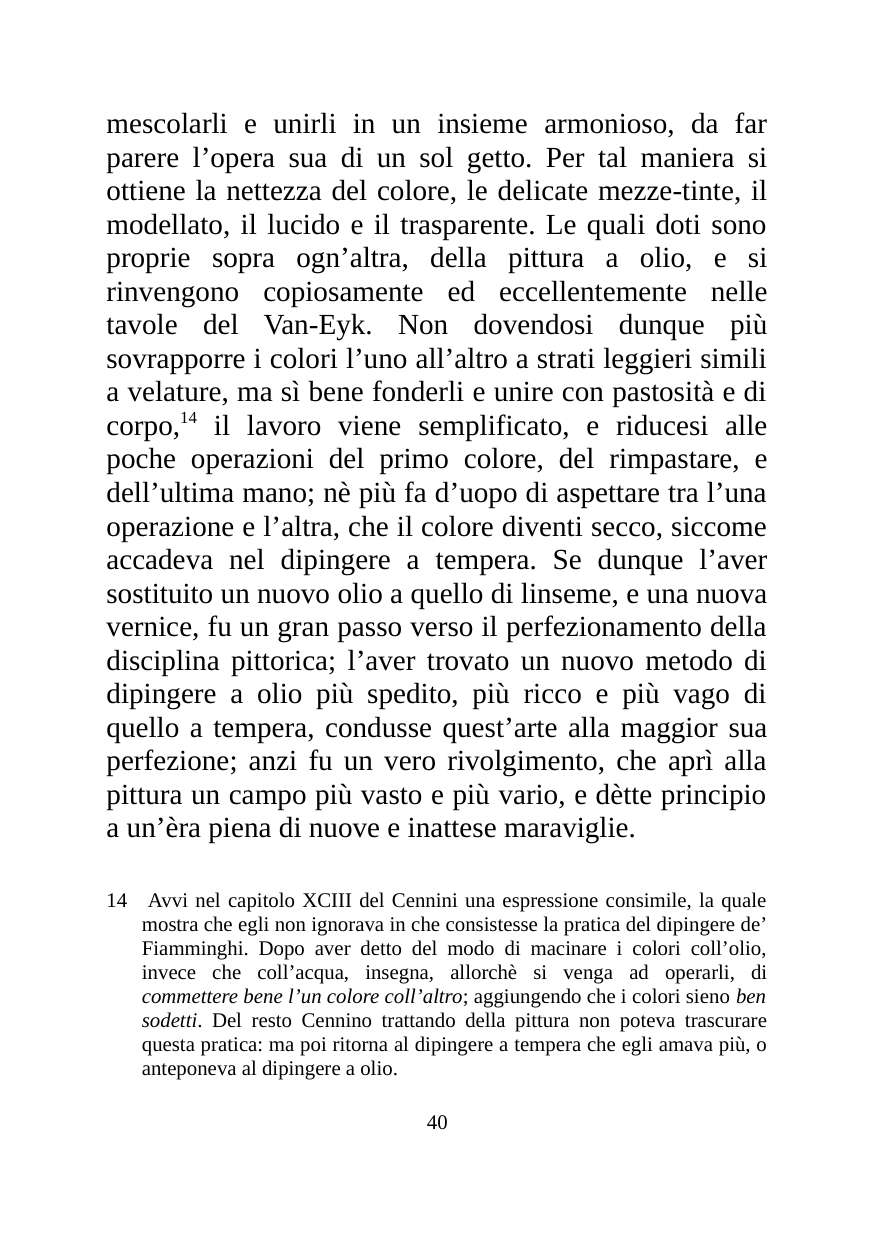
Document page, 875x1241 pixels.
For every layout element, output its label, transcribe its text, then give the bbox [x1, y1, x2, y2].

text mescolarli e unirli in un insieme armonioso, da far parere l’opera sua di un sol getto. Per tal maniera si ottiene la nettezza del colore, le delicate mezze-tinte, il modellato, il lucido e il trasparente. Le quali doti sono proprie sopra ogn’altra, della pittura a olio, e si rinvengono copiosamente ed eccellentemente nelle tavole del Van-Eyk. Non dovendosi dunque più sovrapporre i colori l’uno all’altro a strati leggieri simili a velature, ma sì bene fonderli e unire con pastosità e di corpo, il lavoro viene semplificato, e riducesi alle poche operazioni del primo colore, del rimpastare, e dell’ultima mano; nè più fa d’uopo di aspettare tra l’una operazione e l’altra, che il colore diventi secco, siccome accadeva nel dipingere a tempera. Se dunque l’aver sostituito un nuovo olio a quello di linseme, e una nuova vernice, fu un gran passo verso il perfezionamento della disciplina pittorica; l’aver trovato un nuovo metodo di dipingere a olio più spedito, più ricco e più vago di quello a tempera, condusse quest’arte alla maggior sua perfezione; anzi fu un vero rivolgimento, che aprì alla pittura un campo più vasto e più vario, e dètte principio a un’èra piena di nuove e inattese maraviglie. [106, 106, 768, 844]
text Avvi nel capitolo XCIII del Cennini una espressione consimile, la quale mostra che egli non ignorava in che consistesse la pratica del dipingere de’ Fiamminghi. Dopo aver detto del modo di macinare i colori coll’olio, invece che coll’acqua, insegna, allorchè si venga ad operarli, di commettere bene l’un colore coll’altro; aggiungendo che i colori sieno ben sodetti. Del resto Cennino trattando della pittura non poteva trascurare questa pratica: ma poi ritorna al dipingere a tempera che egli amava più, o anteponeva al dipingere a olio. [106, 888, 768, 1080]
